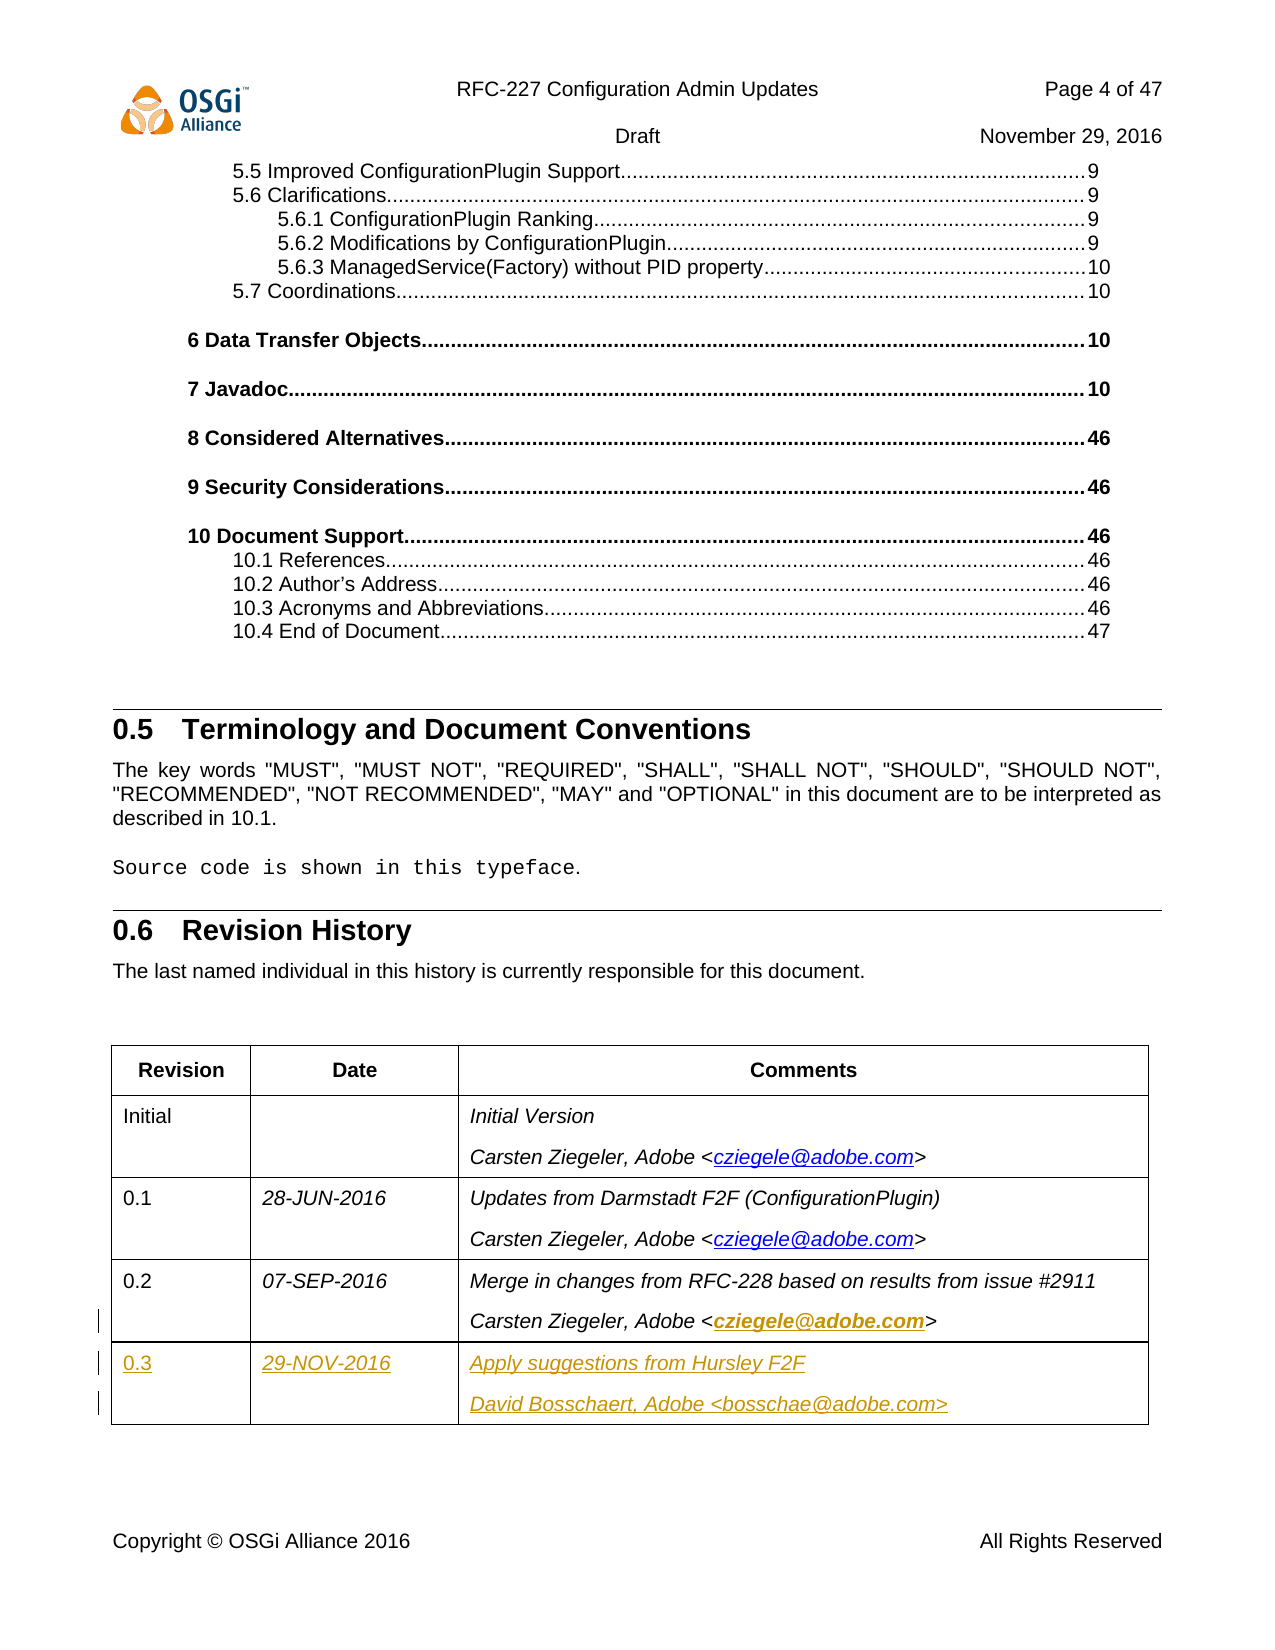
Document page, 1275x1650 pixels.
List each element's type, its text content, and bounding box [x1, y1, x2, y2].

text 10.3 Acronyms and Abbreviations 46 [232, 595, 1162, 619]
text 6 Data Transfer Objects 10 [187, 328, 1162, 352]
text 10.2 Author’s Address 46 [232, 571, 1162, 595]
table_cell 0.2 [112, 1260, 250, 1341]
subtitle Revision History [112, 911, 1162, 947]
subtitle Terminology and Document Conventions [112, 710, 1162, 746]
table_cell 07-SEP-2016 [251, 1260, 458, 1341]
table_cell Merge in changes from RFC-228 based on results from issue #2911 Carsten Ziegeler, Adobe <cziegele@adobe.com> [459, 1260, 1148, 1341]
text 8 Considered Alternatives 46 [187, 426, 1162, 449]
text 7 Javadoc 10 [187, 377, 1162, 401]
table_cell Initial Version Carsten Ziegeler, Adobe <cziegele@adobe.com> [459, 1096, 1148, 1177]
table_cell Apply suggestions from Hursley F2F David Bosschaert, Adobe <bosschae@adobe.com> [459, 1343, 1148, 1424]
table_cell Updates from Darmstadt F2F (ConfigurationPlugin) Carsten Ziegeler, Adobe <cziegele@adobe.com> [459, 1178, 1148, 1259]
text Source code is shown in this typeface. [112, 855, 1162, 881]
text 5.7 Coordinations 10 [232, 279, 1162, 303]
text The key words "MUST", "MUST NOT", "REQUIRED", "SHALL", "SHALL NOT", "SHOULD", "SHOULD NOT", "RECOMMENDED", "NOT RECOMMENDED", "MAY" and "OPTIONAL" in this document are to be interpreted as described in 10.1. [112, 758, 1162, 830]
text 5.6.2 Modifications by ConfigurationPlugin 9 [277, 231, 1162, 255]
table_cell 29-NOV-2016 [251, 1343, 458, 1424]
table_cell 28-JUN-2016 [251, 1178, 458, 1259]
text 9 Security Considerations 46 [187, 474, 1162, 498]
text 5.5 Improved ConfigurationPlugin Support 9 [232, 159, 1162, 183]
table_header Date [251, 1046, 458, 1094]
table_cell [251, 1096, 458, 1177]
text 10 Document Support 46 [187, 523, 1162, 547]
text 5.6.1 ConfigurationPlugin Ranking 9 [277, 207, 1162, 231]
text 10.1 References 46 [232, 547, 1162, 571]
text 10.4 End of Document 47 [232, 619, 1162, 643]
table_header Revision [112, 1046, 250, 1094]
text 5.6 Clarifications 9 [232, 183, 1162, 207]
table_cell 0.3 [112, 1343, 250, 1424]
table_cell 0.1 [112, 1178, 250, 1259]
table_cell Initial [112, 1096, 250, 1177]
text The last named individual in this history is currently responsible for this document. [112, 959, 1162, 983]
text 5.6.3 ManagedService(Factory) without PID property 10 [277, 255, 1162, 279]
table_header Comments [459, 1046, 1148, 1094]
picture [113, 78, 257, 142]
